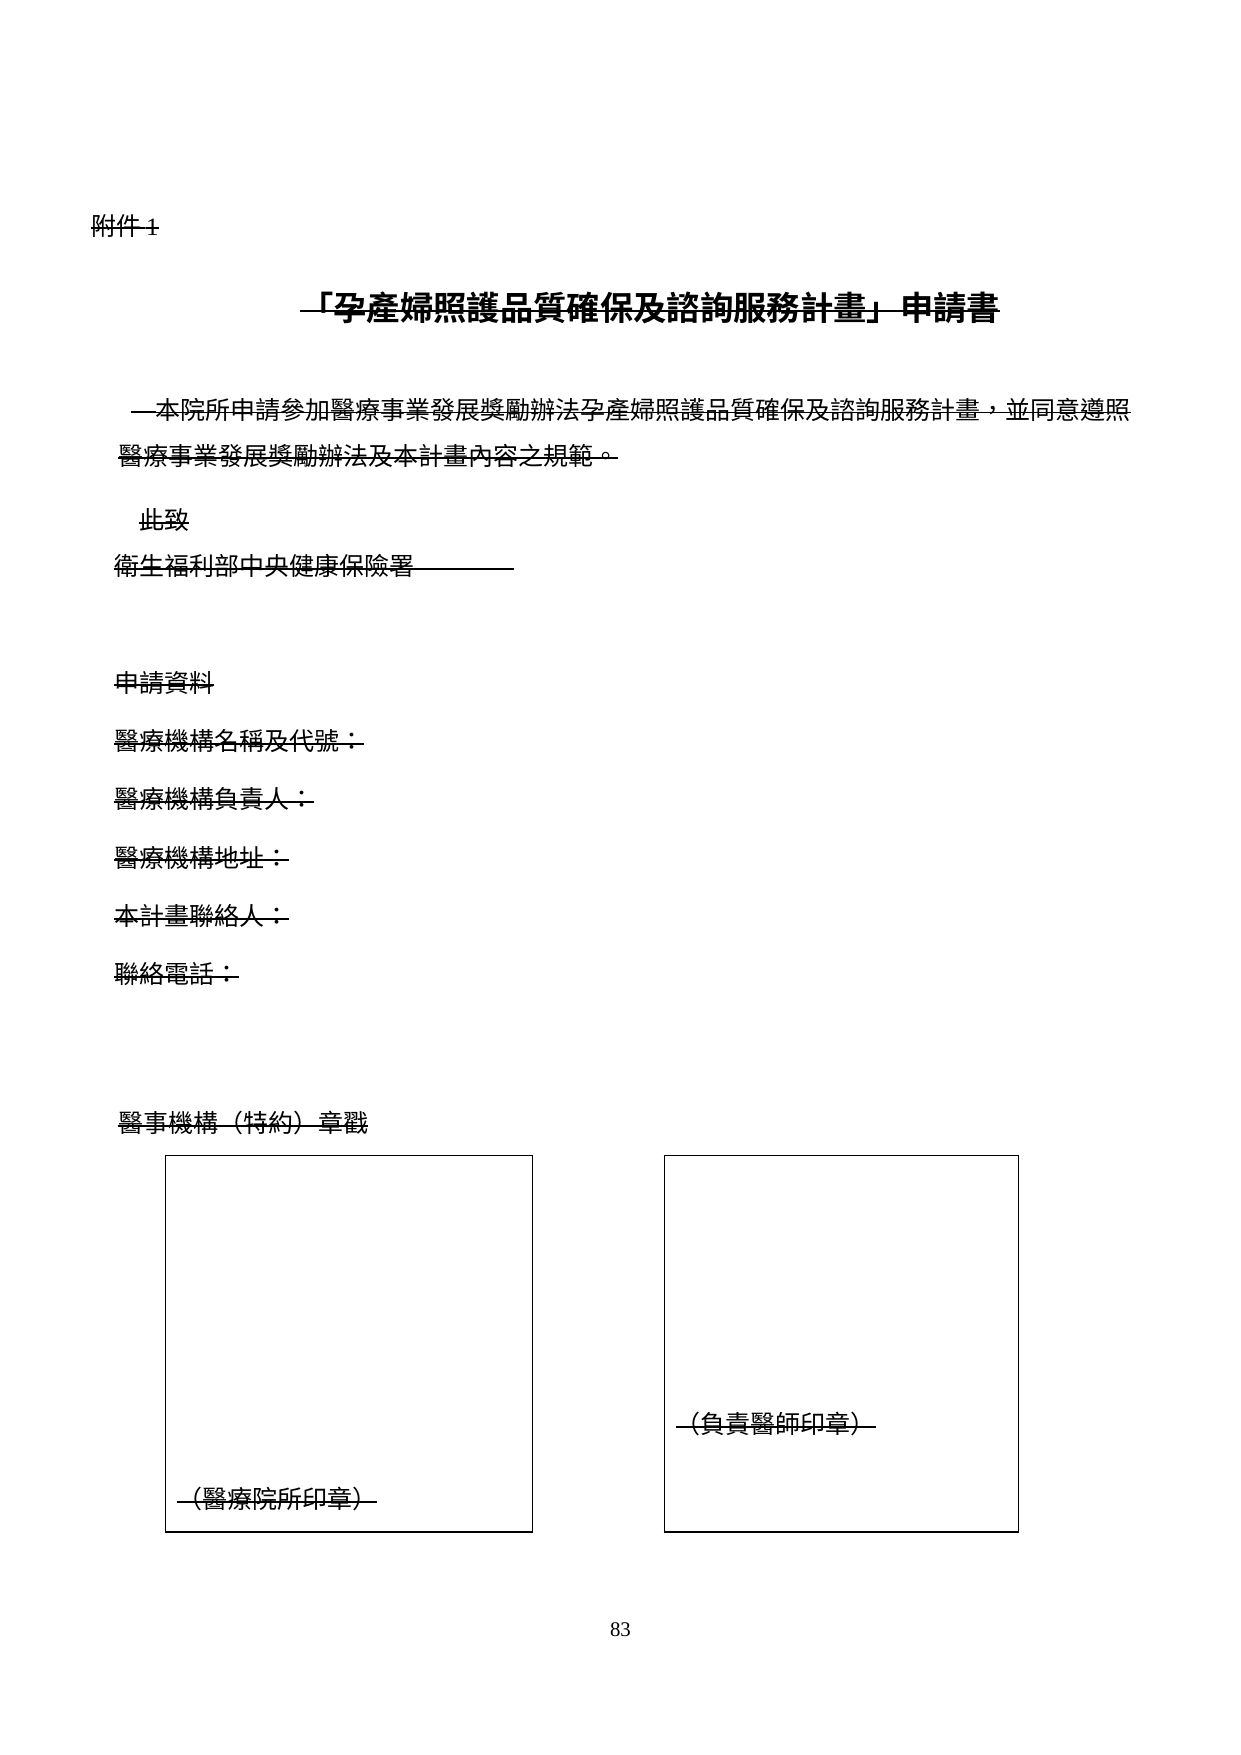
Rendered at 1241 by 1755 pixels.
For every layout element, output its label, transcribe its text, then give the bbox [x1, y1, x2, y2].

text 聯絡電話： [102, 947, 1211, 993]
text 「孕產婦照護品質確保及諮詢服務計畫」申請書 [89, 264, 1211, 326]
text 本計畫聯絡人： [102, 889, 1211, 934]
text 衛生福利部中央健康保險署 [102, 539, 1211, 584]
text 本院所申請參加醫療事業發展獎勵辦法孕產婦照護品質確保及諮詢服務計畫，並同意遵照醫療事業發展獎勵辦法及本計畫內容之規範。 [118, 382, 1143, 474]
text 醫療機構負責人： [102, 772, 1211, 818]
text 醫療機構地址： [102, 830, 1211, 876]
table_header （醫療院所印章） [166, 1156, 532, 1531]
table_header （負責醫師印章） [665, 1156, 1018, 1531]
text 此致 [102, 493, 1152, 539]
text 附件1 [91, 182, 1122, 245]
text 申請資料 [102, 655, 1211, 701]
table_header [533, 1155, 664, 1531]
text 醫療機構名稱及代號： [102, 714, 1211, 759]
text 醫事機構（特約）章戳 [118, 1080, 1211, 1143]
